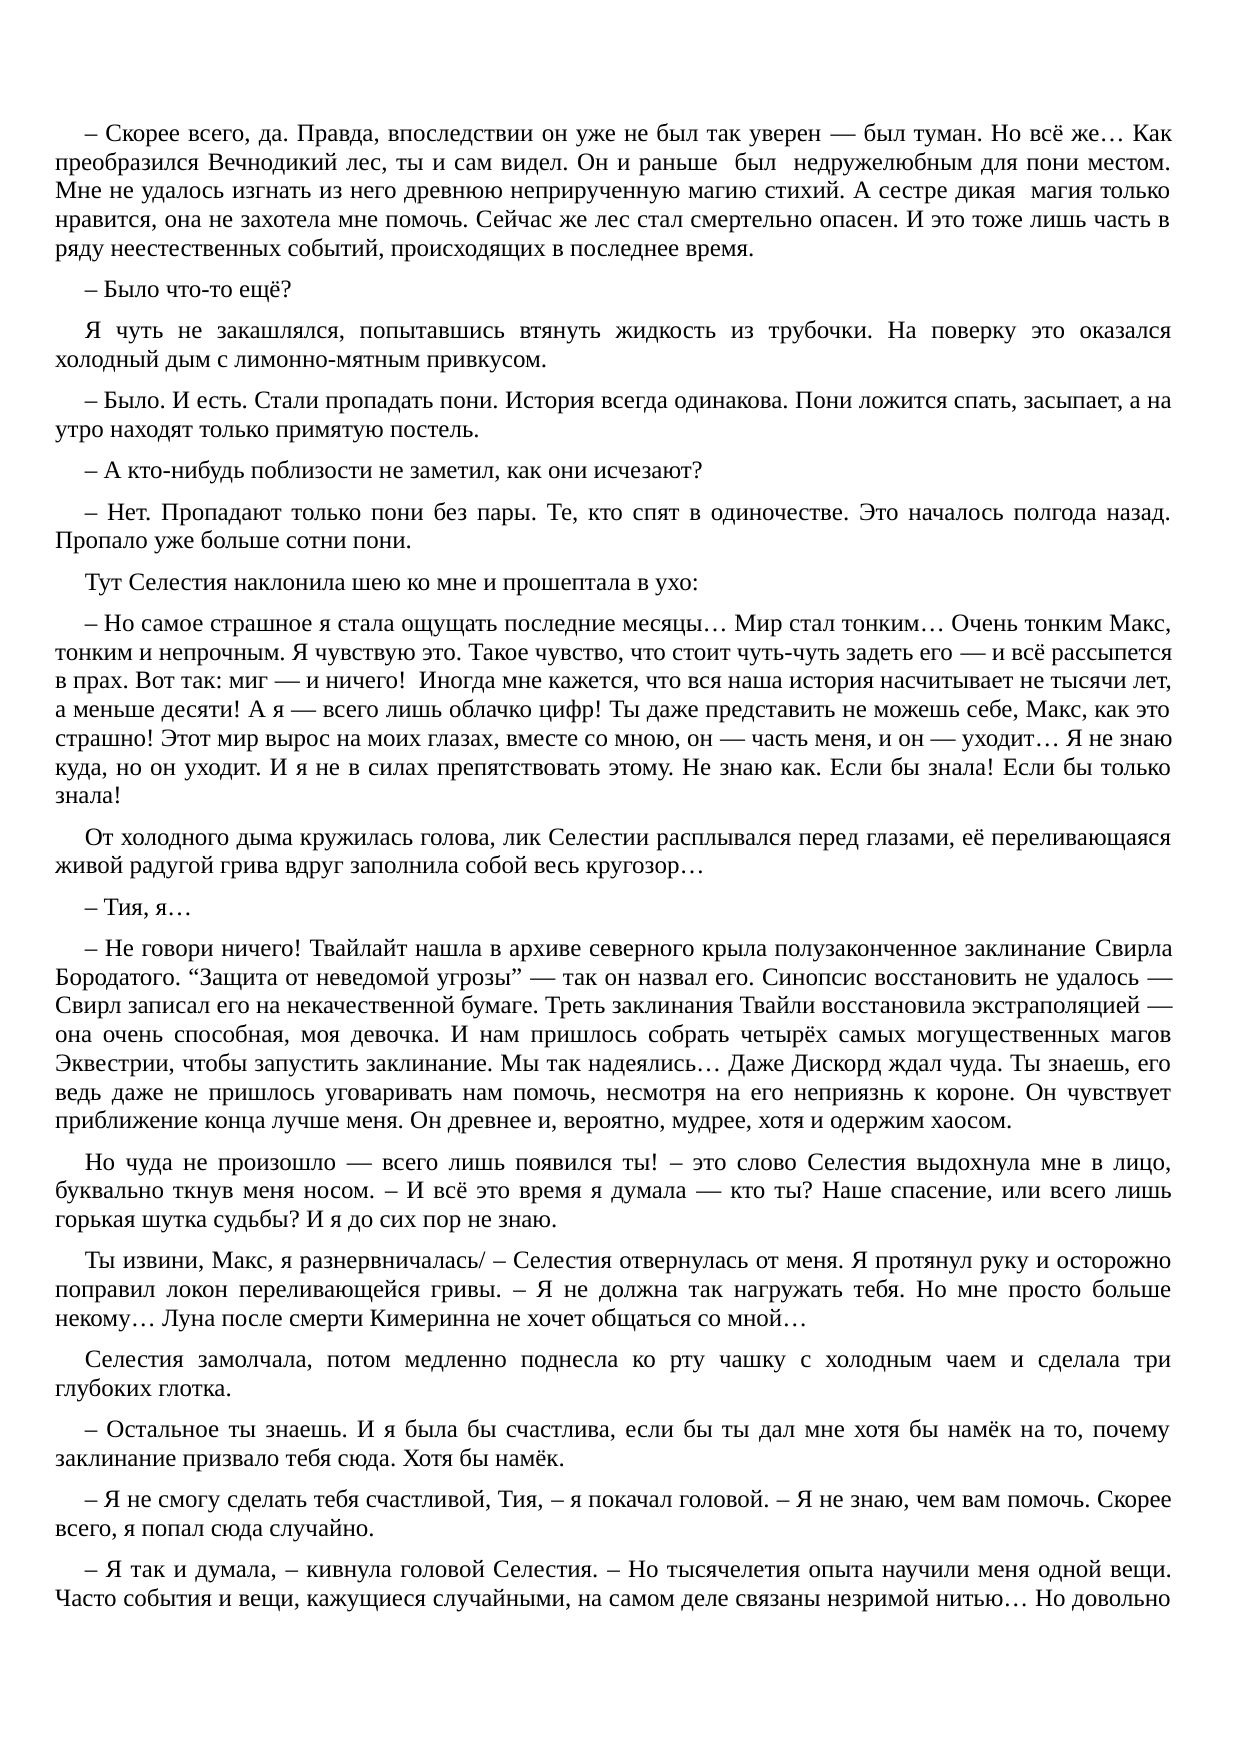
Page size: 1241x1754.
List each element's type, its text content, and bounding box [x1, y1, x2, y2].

text – Остальное ты знаешь. И я была бы счастлива, если бы ты дал мне хотя бы намёк на то, почему заклинание призвало тебя сюда. Хотя бы намёк. [55, 1414, 1172, 1472]
text Селестия замолчала, потом медленно поднесла ко рту чашку с холодным чаем и сделала три глубоких глотка. [55, 1344, 1172, 1402]
text Ты извини, Макс, я разнервничалась/ – Селестия отвернулась от меня. Я протянул руку и осторожно поправил локон переливающейся гривы. – Я не должна так нагружать тебя. Но мне просто больше некому… Луна после смерти Кимеринна не хочет общаться со мной… [55, 1246, 1172, 1332]
text – Но самое страшное я стала ощущать последние месяцы… Мир стал тонким… Очень тонким Макс, тонким и непрочным. Я чувствую это. Такое чувство, что стоит чуть-чуть задеть его — и всё рассыпется в прах. Вот так: миг — и ничего! Иногда мне кажется, что вся наша история насчитывает не тысячи лет, а меньше десяти! А я — всего лишь облачко цифр! Ты даже представить не можешь себе, Макс, как это страшно! Этот мир вырос на моих глазах, вместе со мною, он — часть меня, и он — уходит… Я не знаю куда, но он уходит. И я не в силах препятствовать этому. Не знаю как. Если бы знала! Если бы только знала! [55, 608, 1172, 809]
text – Тия, я… [55, 892, 1172, 921]
text – Не говори ничего! Твайлайт нашла в архиве северного крыла полузаконченное заклинание Cвирла Бородатого. “Защита от неведомой угрозы” — так он назвал его. Синопсис восстановить не удалось — Свирл записал его на некачественной бумаге. Треть заклинания Твайли восстановила экстраполяцией — она очень способная, моя девочка. И нам пришлось собрать четырёх самых могущественных магов Эквестрии, чтобы запустить заклинание. Мы так надеялись… Даже Дискорд ждал чуда. Ты знаешь, его ведь даже не пришлось уговаривать нам помочь, несмотря на его неприязнь к короне. Он чувствует приближение конца лучше меня. Он древнее и, вероятно, мудрее, хотя и одержим хаосом. [55, 933, 1172, 1134]
text – Было. И есть. Стали пропадать пони. История всегда одинакова. Пони ложится спать, засыпает, а на утро находят только примятую постель. [55, 386, 1172, 443]
text – А кто-нибудь поблизости не заметил, как они исчезают? [55, 456, 1172, 484]
text – Было что-то ещё? [55, 274, 1172, 303]
text Я чуть не закашлялся, попытавшись втянуть жидкость из трубочки. На поверку это оказался холодный дым с лимонно-мятным привкусом. [55, 316, 1172, 373]
text От холодного дыма кружилась голова, лик Селестии расплывался перед глазами, её переливающаяся живой радугой грива вдруг заполнила собой весь кругозор… [55, 822, 1172, 879]
text – Я так и думала, – кивнула головой Селестия. – Но тысячелетия опыта научили меня одной вещи. Часто события и вещи, кажущиеся случайными, на самом деле связаны незримой нитью… Но довольно [55, 1554, 1172, 1612]
text Тут Селестия наклонила шею ко мне и прошептала в ухо: [55, 567, 1172, 596]
text Но чуда не произошло — всего лишь появился ты! – это слово Селестия выдохнула мне в лицо, буквально ткнув меня носом. – И всё это время я думала — кто ты? Наше спасение, или всего лишь горькая шутка судьбы? И я до сих пор не знаю. [55, 1147, 1172, 1233]
text – Скорее всего, да. Правда, впоследствии он уже не был так уверен — был туман. Но всё же… Как преобразился Вечнодикий лес, ты и сам видел. Он и раньше был недружелюбным для пони местом. Мне не удалось изгнать из него древнюю неприрученную магию стихий. А сестре дикая магия только нравится, она не захотела мне помочь. Сейчас же лес стал смертельно опасен. И это тоже лишь часть в ряду неестественных событий, происходящих в последнее время. [55, 118, 1172, 262]
text – Я не смогу сделать тебя счастливой, Тия, – я покачал головой. – Я не знаю, чем вам помочь. Скорее всего, я попал сюда случайно. [55, 1484, 1172, 1542]
text – Нет. Пропадают только пони без пары. Те, кто спят в одиночестве. Это началось полгода назад. Пропало уже больше сотни пони. [55, 497, 1172, 554]
